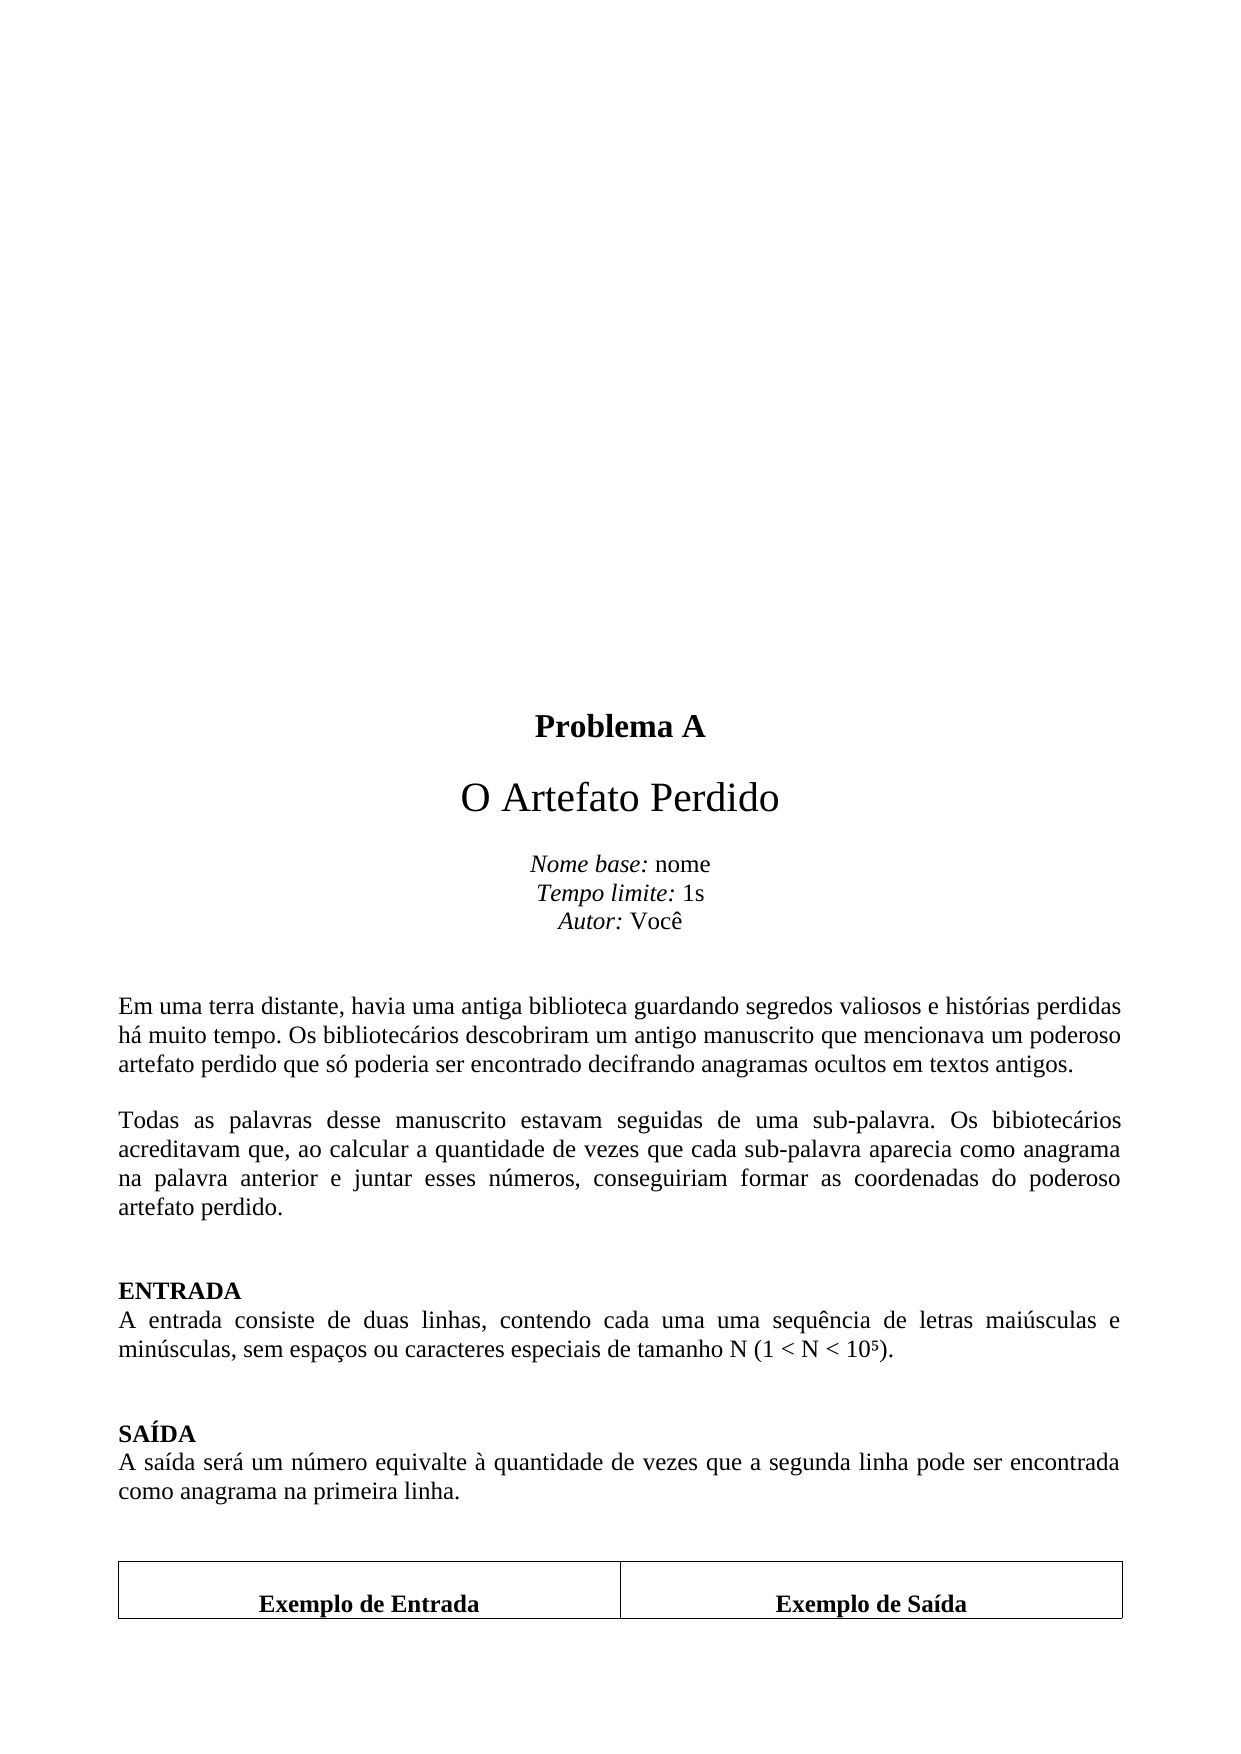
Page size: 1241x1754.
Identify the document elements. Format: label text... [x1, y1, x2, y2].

table_header Exemplo de Saída [621, 1562, 1122, 1618]
text Problema A [118, 707, 1122, 745]
text Todas as palavras desse manuscrito estavam seguidas de uma sub-palavra. Os bibiotecários acreditavam que, ao calcular a quantidade de vezes que cada sub-palavra aparecia como anagrama na palavra anterior e juntar esses números, conseguiriam formar as coordenadas do poderoso artefato perdido. [118, 1105, 1122, 1220]
text A entrada consiste de duas linhas, contendo cada uma uma sequência de letras maiúsculas e minúsculas, sem espaços ou caracteres especiais de tamanho N (1 < N < 10⁵). [118, 1305, 1122, 1363]
text ENTRADA [118, 1276, 1122, 1305]
table_header Exemplo de Entrada [119, 1562, 620, 1618]
text Autor: Você [118, 906, 1122, 935]
text Tempo limite: 1s [118, 878, 1122, 906]
text O Artefato Perdido [118, 773, 1122, 821]
text A saída será um número equivalte à quantidade de vezes que a segunda linha pode ser encontrada como anagrama na primeira linha. [118, 1447, 1122, 1505]
text SAÍDA [118, 1419, 1122, 1447]
text Em uma terra distante, havia uma antiga biblioteca guardando segredos valiosos e histórias perdidas há muito tempo. Os bibliotecários descobriram um antigo manuscrito que mencionava um poderoso artefato perdido que só poderia ser encontrado decifrando anagramas ocultos em textos antigos. [118, 991, 1122, 1077]
text Nome base: nome [118, 849, 1122, 878]
